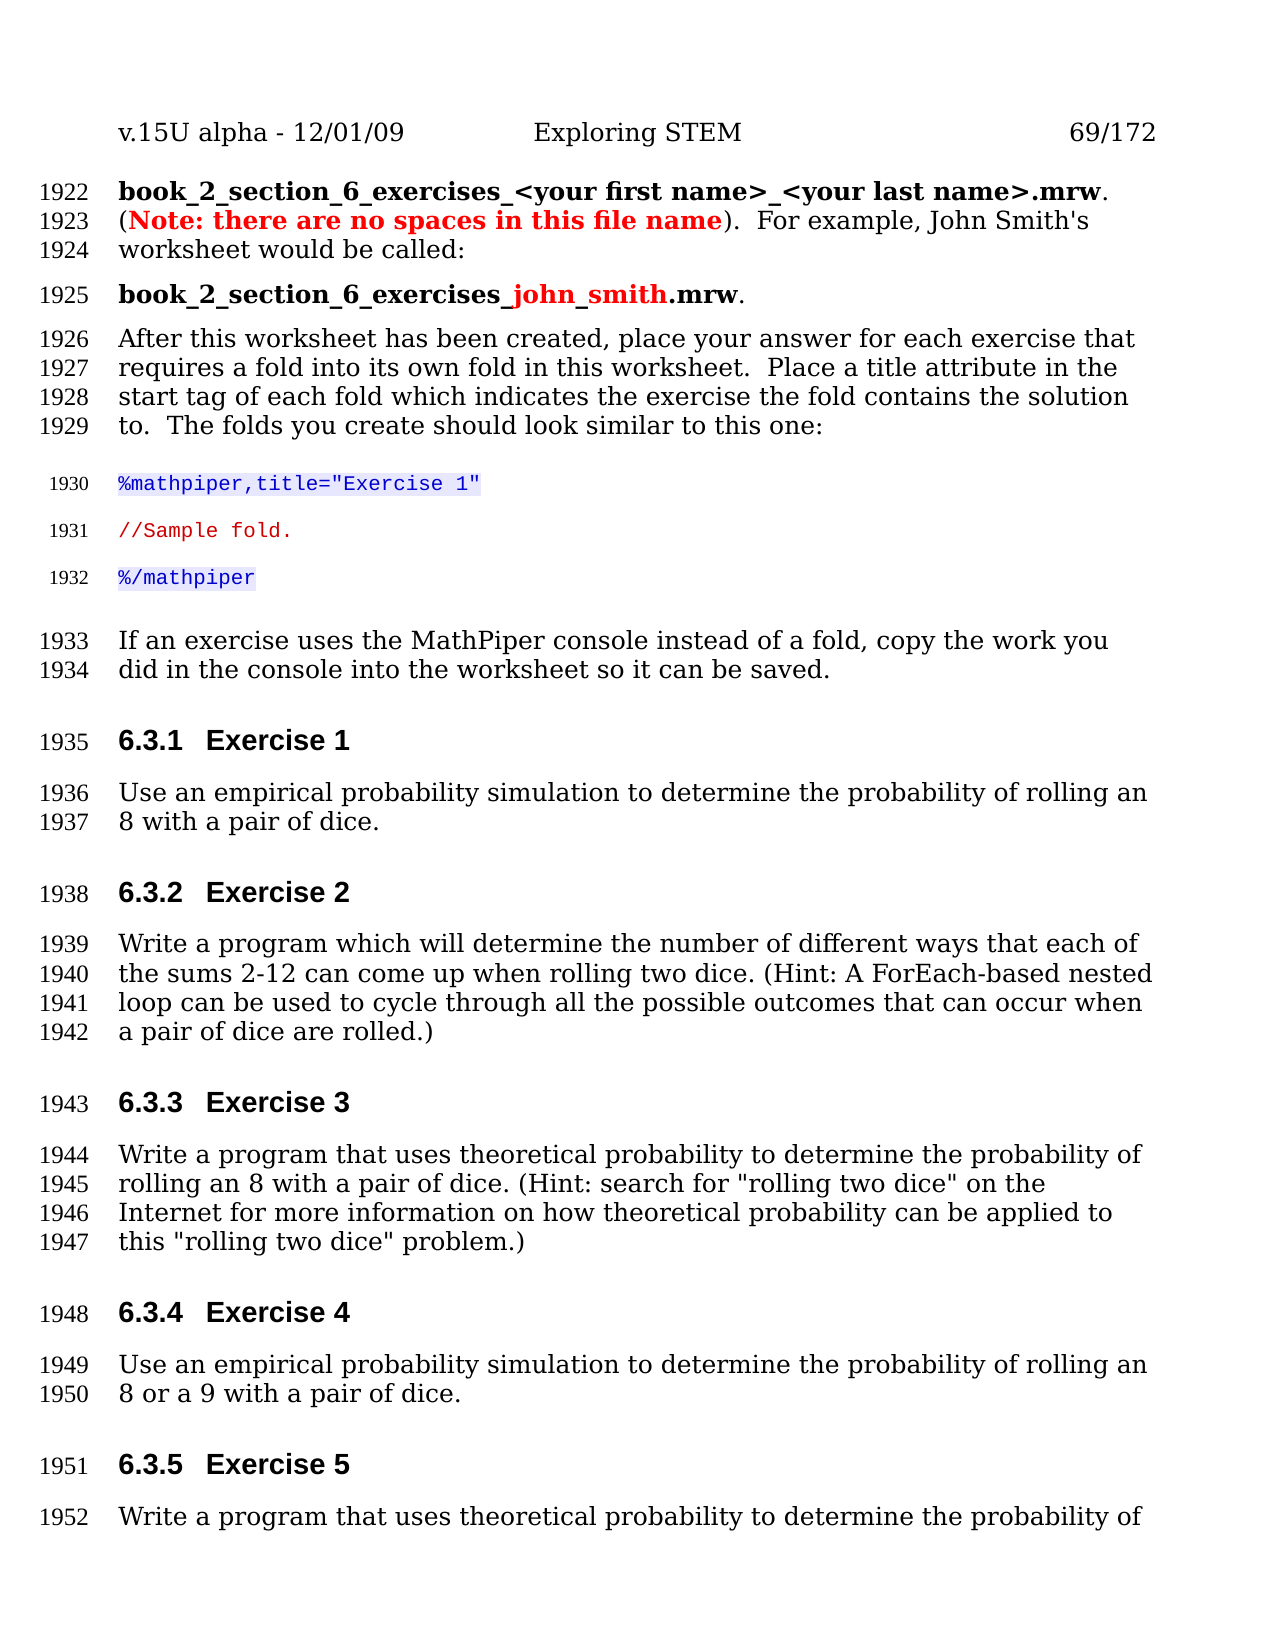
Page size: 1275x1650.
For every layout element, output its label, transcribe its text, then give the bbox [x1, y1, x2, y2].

text //Sample fold. [118, 520, 1157, 544]
text Use an empirical probability simulation to determine the probability of rolling an 8 or a 9 with a pair of dice. [118, 1350, 1157, 1408]
subtitle Exercise 3 [118, 1085, 1157, 1119]
text %mathpiper,title="Exercise 1" [118, 473, 1157, 496]
subtitle Exercise 2 [118, 875, 1157, 909]
text %/mathpiper [118, 567, 1157, 591]
text book_2_section_6_exercises_john_smith.mrw. [118, 280, 1157, 309]
subtitle Exercise 4 [118, 1296, 1157, 1329]
subtitle Exercise 1 [118, 723, 1157, 757]
text If an exercise uses the MathPiper console instead of a fold, copy the work you did in the console into the worksheet so it can be saved. [118, 626, 1157, 684]
text Write a program that uses theoretical probability to determine the probability of rolling an 8 with a pair of dice. (Hint: search for "rolling two dice" on the Internet for more information on how theoretical probability can be applied to this "rolling two dice" problem.) [118, 1140, 1157, 1256]
subtitle Exercise 5 [118, 1447, 1157, 1481]
text Write a program that uses theoretical probability to determine the probability of [118, 1502, 1157, 1531]
text book_2_section_6_exercises_<your first name>_<your last name>.mrw. (Note: there are no spaces in this file name). For example, John Smith's worksheet would be called: [118, 177, 1157, 265]
text Write a program which will determine the number of different ways that each of the sums 2-12 can come up when rolling two dice. (Hint: A ForEach-based nested loop can be used to cycle through all the possible outcomes that can occur when a pair of dice are rolled.) [118, 929, 1157, 1046]
text Use an empirical probability simulation to determine the probability of rolling an 8 with a pair of dice. [118, 778, 1157, 836]
text After this worksheet has been created, place your answer for each exercise that requires a fold into its own fold in this worksheet. Place a title attribute in the start tag of each fold which indicates the exercise the fold contains the solution to. The folds you create should look similar to this one: [118, 324, 1157, 441]
